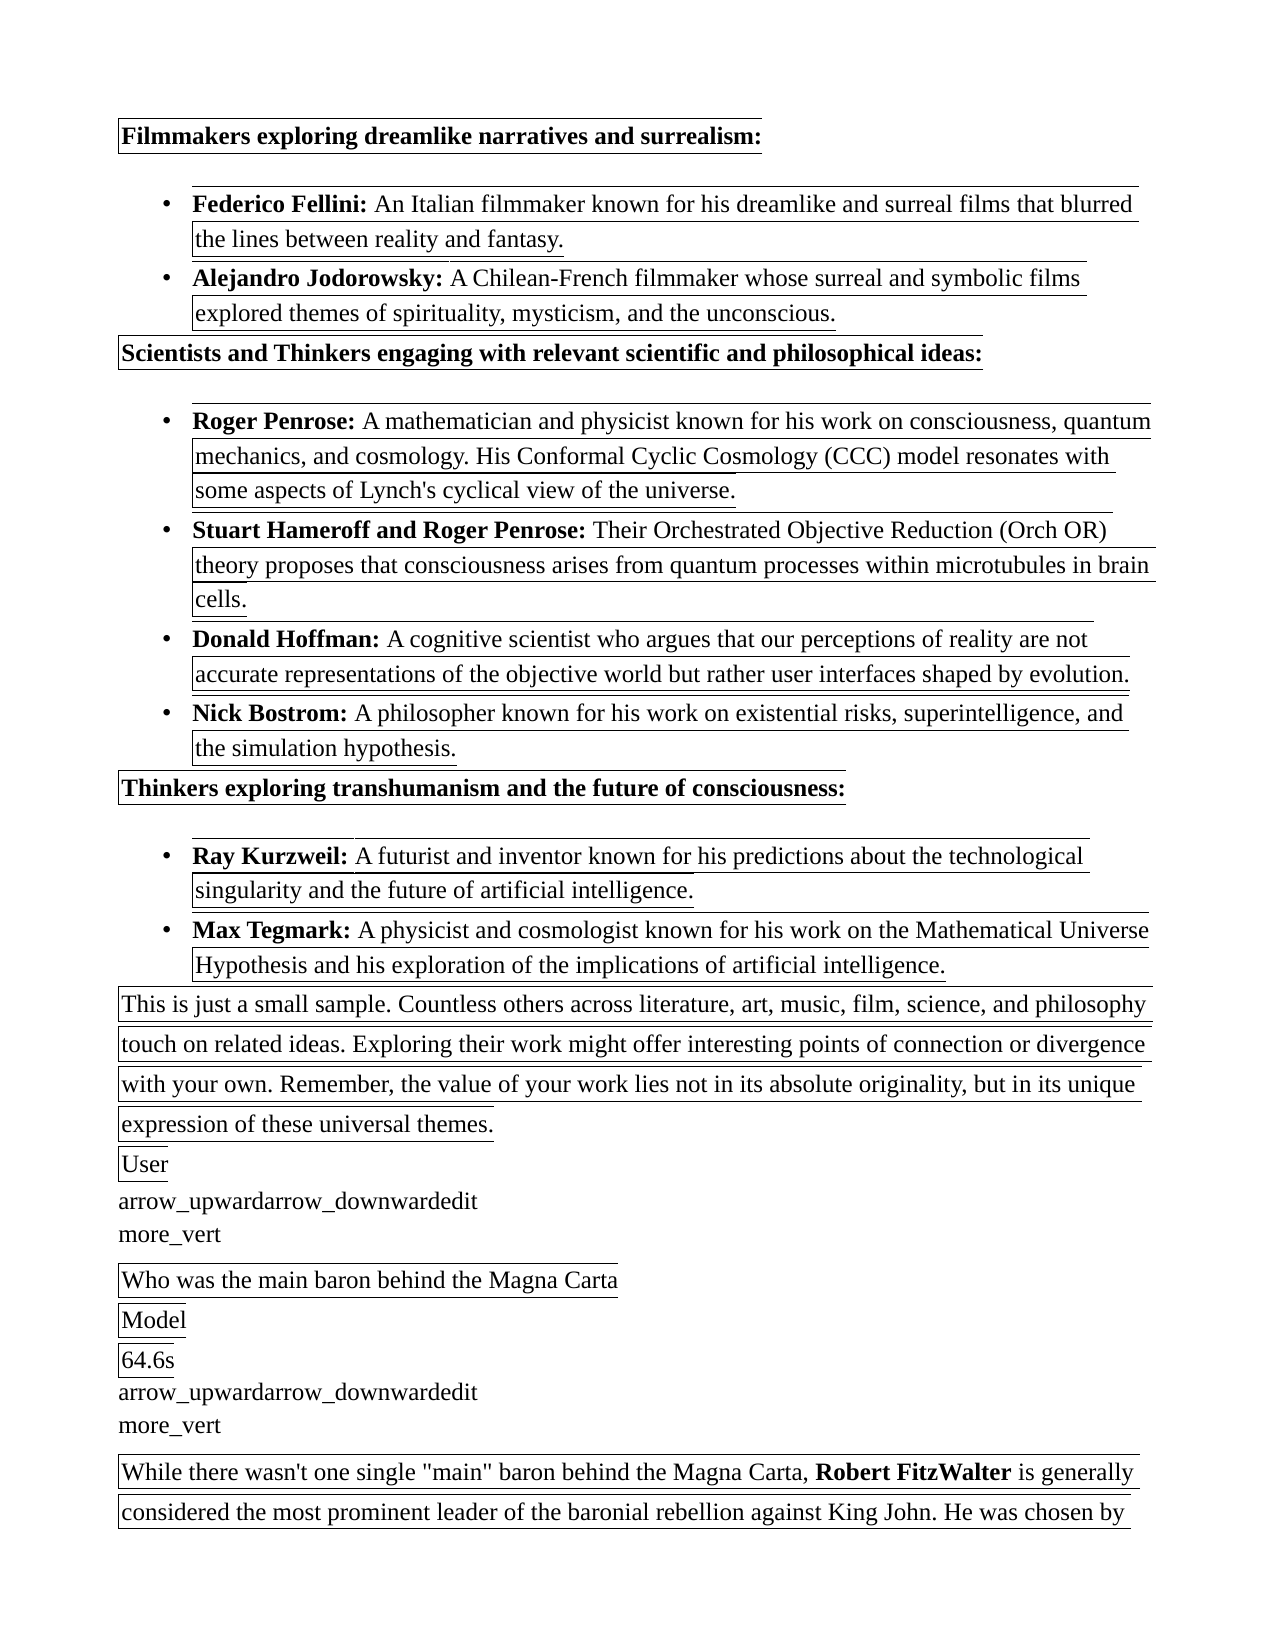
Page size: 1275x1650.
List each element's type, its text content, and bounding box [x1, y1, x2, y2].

text more_vert [118, 1219, 1157, 1248]
list Alejandro Jodorowsky: A Chilean-French filmmaker whose surreal and symbolic films explored themes of spirituality, mysticism, and the unconscious. [162, 261, 1157, 330]
list Roger Penrose: A mathematician and physicist known for his work on consciousness, quantum mechanics, and cosmology. His Conformal Cyclic Cosmology (CCC) model resonates with some aspects of Lynch's cyclical view of the universe. [162, 403, 1157, 507]
text 64.6s [119, 1343, 1157, 1377]
text Filmmakers exploring dreamlike narratives and surrealism: [119, 118, 1157, 153]
list Ray Kurzweil: A futurist and inventor known for his predictions about the technological singularity and the future of artificial intelligence. [162, 838, 1157, 907]
text While there wasn't one single "main" baron behind the Magna Carta, Robert FitzWalter is generally considered the most prominent leader of the baronial rebellion against King John. He was chosen by [118, 1454, 1157, 1528]
text Scientists and Thinkers engaging with relevant scientific and philosophical ideas: [119, 335, 1157, 369]
list Nick Bostrom: A philosopher known for his work on existential risks, superintelligence, and the simulation hypothesis. [162, 695, 1157, 765]
list Federico Fellini: An Italian filmmaker known for his dreamlike and surreal films that blurred the lines between reality and fantasy. [162, 186, 1157, 256]
list Stuart Hameroff and Roger Penrose: Their Orchestrated Objective Reduction (Orch OR) theory proposes that consciousness arises from quantum processes within microtubules in brain cells. [162, 512, 1157, 616]
text more_vert [118, 1410, 1157, 1439]
text User [119, 1146, 1157, 1181]
list Donald Hoffman: A cognitive scientist who argues that our perceptions of reality are not accurate representations of the objective world but rather user interfaces shaped by evolution. [162, 621, 1157, 691]
text Thinkers exploring transhumanism and the future of consciousness: [118, 769, 1157, 804]
text This is just a small sample. Countless others across literature, art, music, film, science, and philosophy touch on related ideas. Exploring their work might offer interesting points of connection or divergence with your own. Remember, the value of your work lies not in its absolute originality, but in its unique expression of these universal themes. [118, 986, 1157, 1141]
list Max Tegmark: A physicist and cosmologist known for his work on the Mathematical Universe Hypothesis and his exploration of the implications of artificial intelligence. [162, 912, 1157, 982]
text arrow_upwardarrow_downwardedit [118, 1186, 1157, 1215]
text arrow_upwardarrow_downwardedit [118, 1377, 1157, 1406]
text Model [119, 1303, 1157, 1337]
text Who was the main baron behind the Magna Carta [119, 1263, 1157, 1297]
